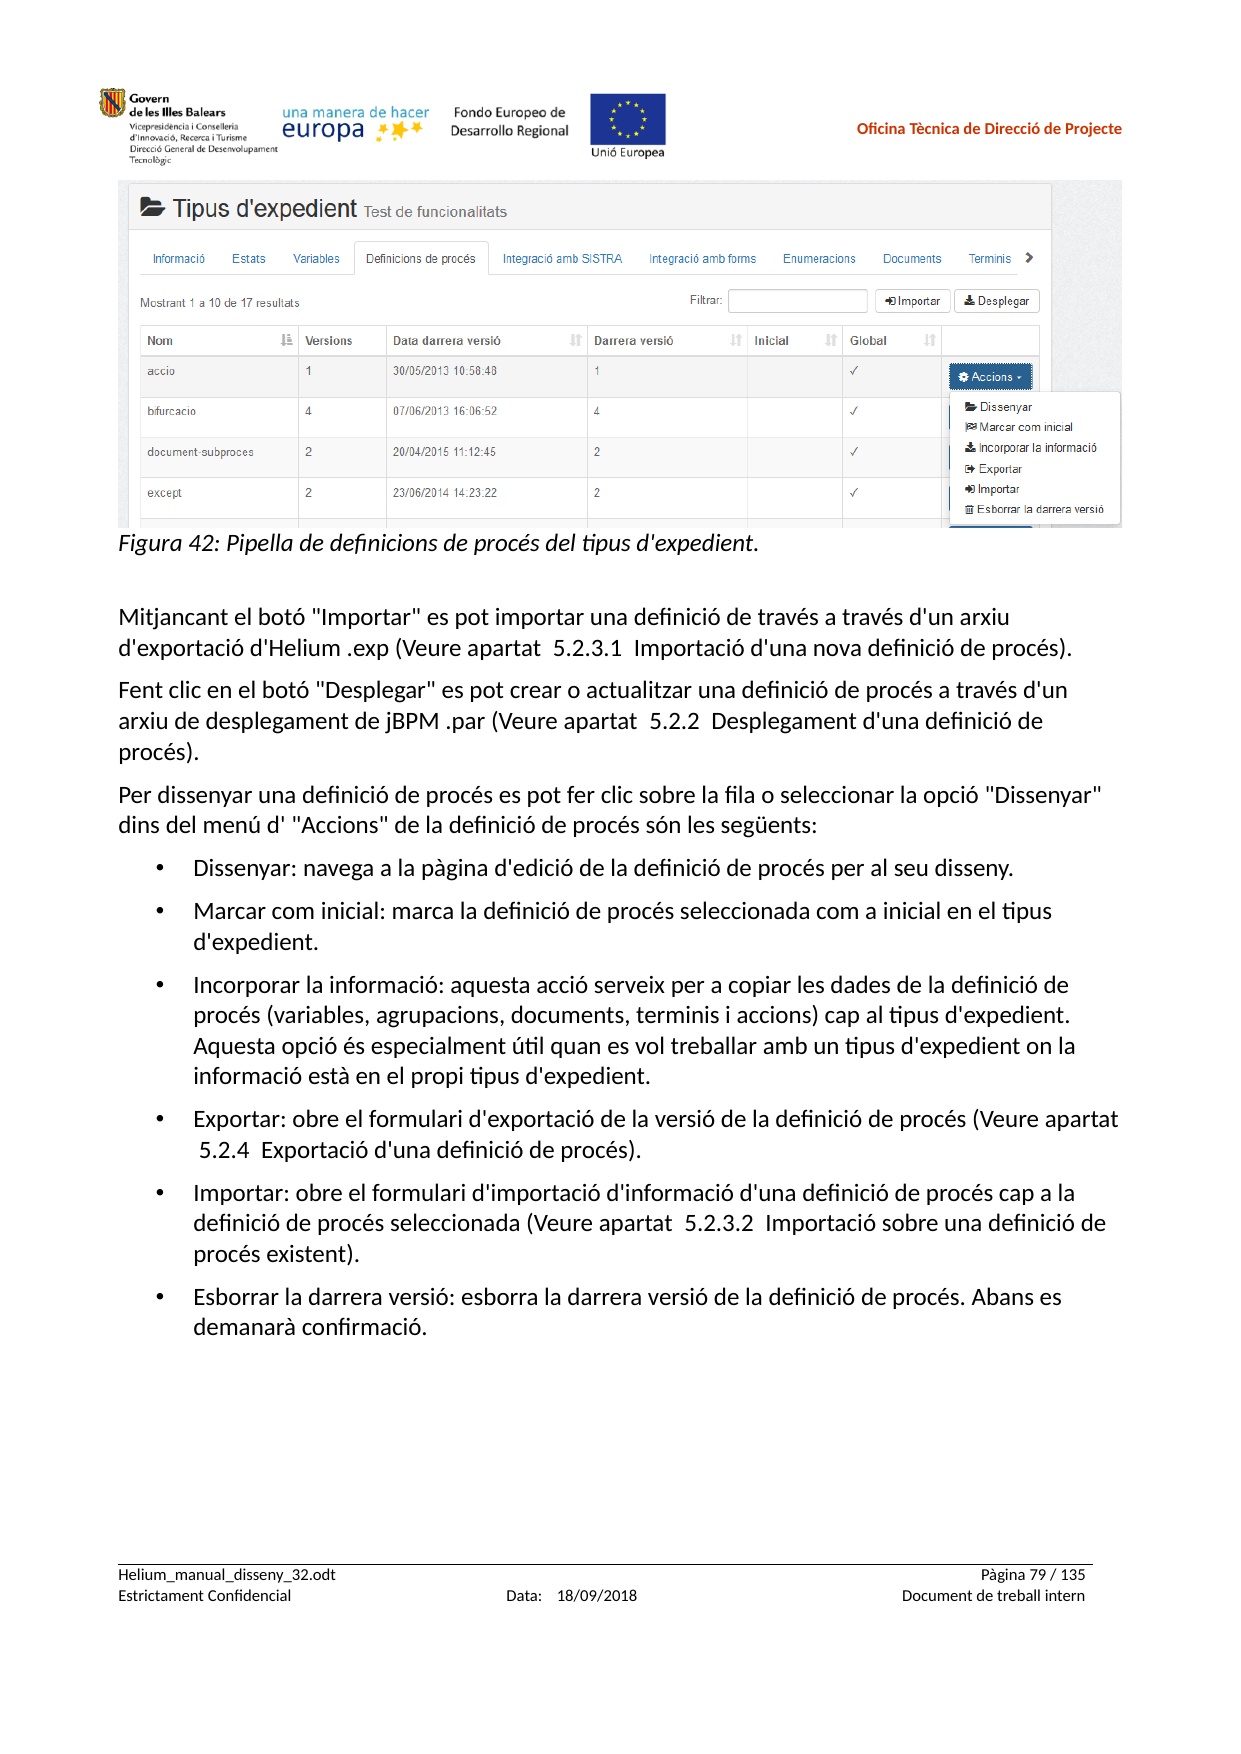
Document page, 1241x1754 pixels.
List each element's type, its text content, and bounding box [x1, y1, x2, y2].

list Importar: obre el formulari d'importació d'informació d'una definició de procés cap a la definició de procés seleccionada (Veure apartat 5.2.3.2 Importació sobre una definició de procés existent). [156, 1177, 1122, 1268]
text Fent clic en el botó "Desplegar" es pot crear o actualitzar una definició de procés a través d'un arxiu de desplegament de jBPM .par (Veure apartat 5.2.2 Desplegament d'una definició de procés). [118, 675, 1122, 766]
list Marcar com inicial: marca la definició de procés seleccionada com a inicial en el tipus d'expedient. [156, 895, 1122, 956]
text Per dissenyar una definició de procés es pot fer clic sobre la fila o seleccionar la opció "Dissenyar" dins del menú d' "Accions" de la definició de procés són les següents: [118, 779, 1122, 840]
text Figura 42: Pipella de definicions de procés del tipus d'expedient. [118, 528, 1122, 558]
list Incorporar la informació: aquesta acció serveix per a copiar les dades de la definició de procés (variables, agrupacions, documents, terminis i accions) cap al tipus d'expedient. Aquesta opció és especialment útil quan es vol treballar amb un tipus d'expedient on la informació està en el propi tipus d'expedient. [156, 969, 1122, 1091]
list Esborrar la darrera versió: esborra la darrera versió de la definició de procés. Abans es demanarà confirmació. [156, 1281, 1122, 1342]
list Exportar: obre el formulari d'exportació de la versió de la definició de procés (Veure apartat 5.2.4 Exportació d'una definició de procés). [156, 1103, 1122, 1164]
list Dissenyar: navega a la pàgina d'edició de la definició de procés per al seu disseny. [156, 852, 1122, 883]
picture [118, 180, 1123, 528]
picture [99, 87, 668, 166]
text Mitjancant el botó "Importar" es pot importar una definició de través a través d'un arxiu d'exportació d'Helium .exp (Veure apartat 5.2.3.1 Importació d'una nova definició de procés). [118, 601, 1122, 662]
